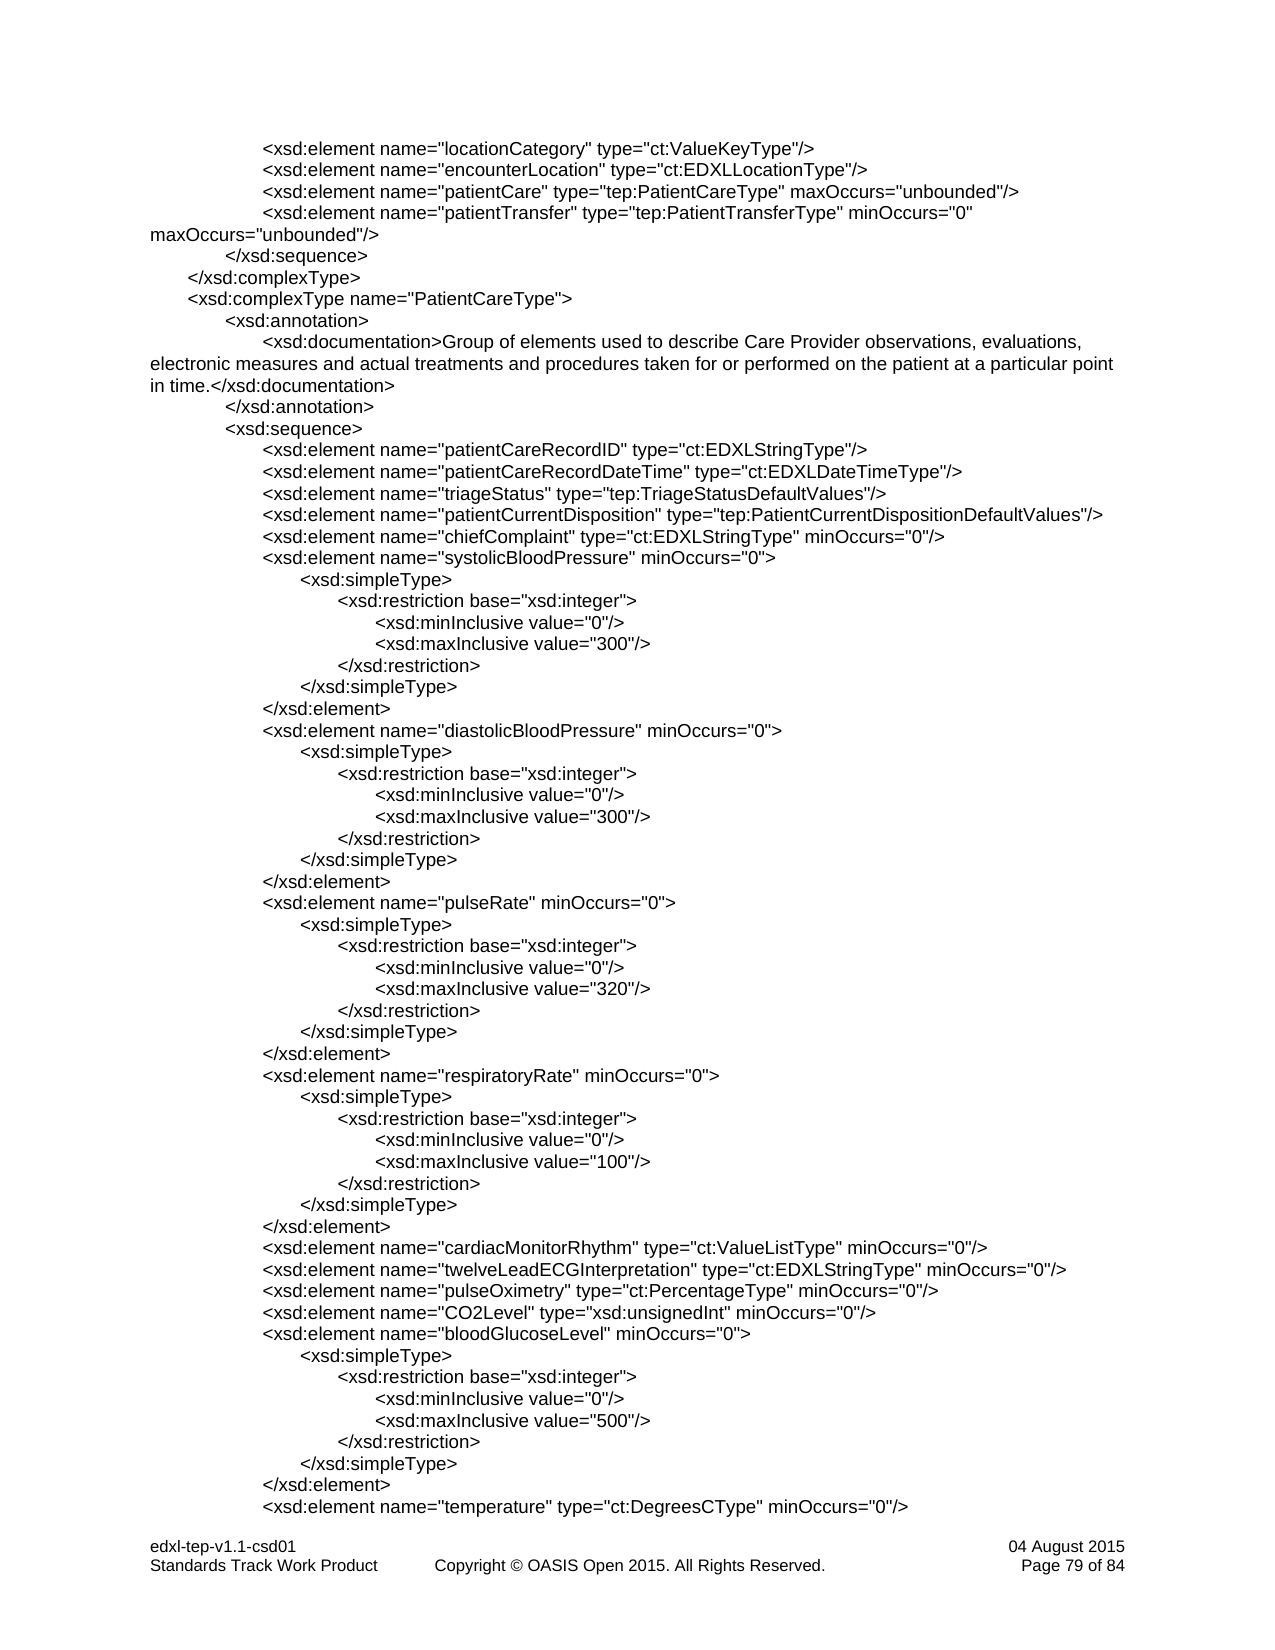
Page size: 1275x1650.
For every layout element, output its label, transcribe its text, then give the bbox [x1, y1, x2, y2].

text <xsd:element name="locationCategory" type="ct:ValueKeyType"/> <xsd:element name="encounterLocation" type="ct:EDXLLocationType"/> <xsd:element name="patientCare" type="tep:PatientCareType" maxOccurs="unbounded"/> <xsd:element name="patientTransfer" type="tep:PatientTransferType" minOccurs="0" maxOccurs="unbounded"/> </xsd:sequence> </xsd:complexType> <xsd:complexType name="PatientCareType"> <xsd:annotation> <xsd:documentation>Group of elements used to describe Care Provider observations, evaluations, electronic measures and actual treatments and procedures taken for or performed on the patient at a particular point in time.</xsd:documentation> </xsd:annotation> <xsd:sequence> <xsd:element name="patientCareRecordID" type="ct:EDXLStringType"/> <xsd:element name="patientCareRecordDateTime" type="ct:EDXLDateTimeType"/> <xsd:element name="triageStatus" type="tep:TriageStatusDefaultValues"/> <xsd:element name="patientCurrentDisposition" type="tep:PatientCurrentDispositionDefaultValues"/> <xsd:element name="chiefComplaint" type="ct:EDXLStringType" minOccurs="0"/> <xsd:element name="systolicBloodPressure" minOccurs="0"> <xsd:simpleType> <xsd:restriction base="xsd:integer"> <xsd:minInclusive value="0"/> <xsd:maxInclusive value="300"/> </xsd:restriction> </xsd:simpleType> </xsd:element> <xsd:element name="diastolicBloodPressure" minOccurs="0"> <xsd:simpleType> <xsd:restriction base="xsd:integer"> <xsd:minInclusive value="0"/> <xsd:maxInclusive value="300"/> </xsd:restriction> </xsd:simpleType> </xsd:element> <xsd:element name="pulseRate" minOccurs="0"> <xsd:simpleType> <xsd:restriction base="xsd:integer"> <xsd:minInclusive value="0"/> <xsd:maxInclusive value="320"/> </xsd:restriction> </xsd:simpleType> </xsd:element> <xsd:element name="respiratoryRate" minOccurs="0"> <xsd:simpleType> <xsd:restriction base="xsd:integer"> <xsd:minInclusive value="0"/> <xsd:maxInclusive value="100"/> </xsd:restriction> </xsd:simpleType> </xsd:element> <xsd:element name="cardiacMonitorRhythm" type="ct:ValueListType" minOccurs="0"/> <xsd:element name="twelveLeadECGInterpretation" type="ct:EDXLStringType" minOccurs="0"/> <xsd:element name="pulseOximetry" type="ct:PercentageType" minOccurs="0"/> <xsd:element name="CO2Level" type="xsd:unsignedInt" minOccurs="0"/> <xsd:element name="bloodGlucoseLevel" minOccurs="0"> <xsd:simpleType> <xsd:restriction base="xsd:integer"> <xsd:minInclusive value="0"/> <xsd:maxInclusive value="500"/> </xsd:restriction> </xsd:simpleType> </xsd:element> <xsd:element name="temperature" type="ct:DegreesCType" minOccurs="0"/> [150, 137, 1125, 1517]
